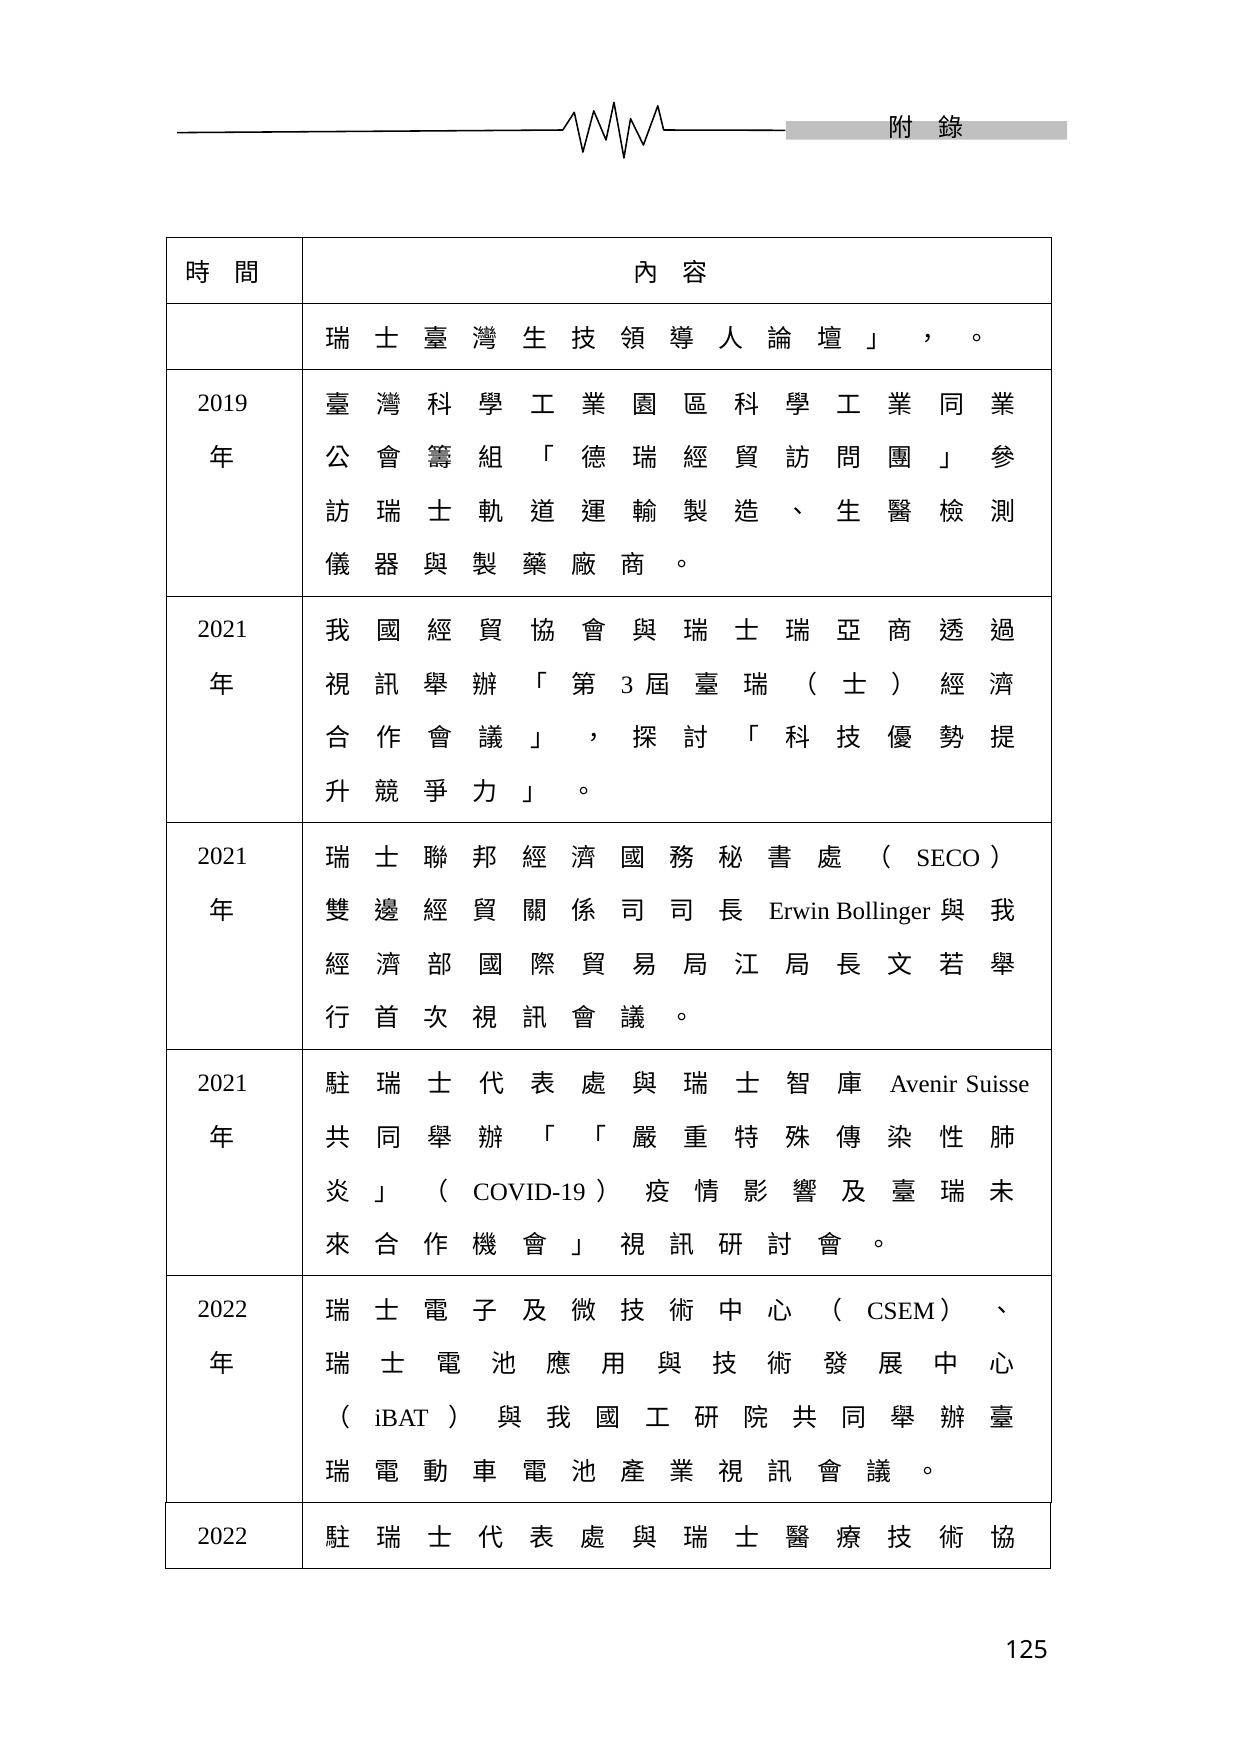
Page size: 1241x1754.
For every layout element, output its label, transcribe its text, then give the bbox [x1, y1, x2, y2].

table_cell 駐瑞士代表處與瑞士醫療技術協 [303, 1503, 1050, 1568]
table_cell 我國經貿協會與瑞士瑞亞商透過視訊舉辦「第3屆臺瑞（士）經濟合作會議」，探討「科技優勢提升競爭力」。 [303, 597, 1051, 822]
table_header 內容 [303, 238, 1051, 303]
table_cell 2022年 [167, 1276, 302, 1502]
table_cell 駐瑞士代表處與瑞士智庫Avenir Suisse共同舉辦「「嚴重特殊傳染性肺炎」（COVID-19）疫情影響及臺瑞未來合作機會」視訊研討會。 [303, 1050, 1051, 1275]
table_cell 2019年 [167, 370, 302, 596]
table_cell 2022 [166, 1503, 302, 1568]
table_cell 2021年 [167, 823, 302, 1049]
table_cell 2021年 [167, 1050, 302, 1275]
table_cell 臺灣科學工業園區科學工業同業公會籌組「德瑞經貿訪問團」參訪瑞士軌道運輸製造、生醫檢測儀器與製藥廠商。 [303, 370, 1051, 596]
table_cell 瑞士電子及微技術中心（CSEM）、瑞士電池應用與技術發展中心（iBAT）與我國工研院共同舉辦臺瑞電動車電池產業視訊會議。 [303, 1276, 1051, 1502]
table_cell [167, 304, 302, 369]
table_header 時間 [167, 238, 302, 303]
table_cell 瑞士聯邦經濟國務秘書處（SECO）雙邊經貿關係司司長Erwin Bollinger與我經濟部國際貿易局江局長文若舉行首次視訊會議。 [303, 823, 1051, 1049]
table_cell 2021年 [167, 597, 302, 822]
table_cell 瑞士臺灣生技領導人論壇」，。 [303, 304, 1051, 369]
